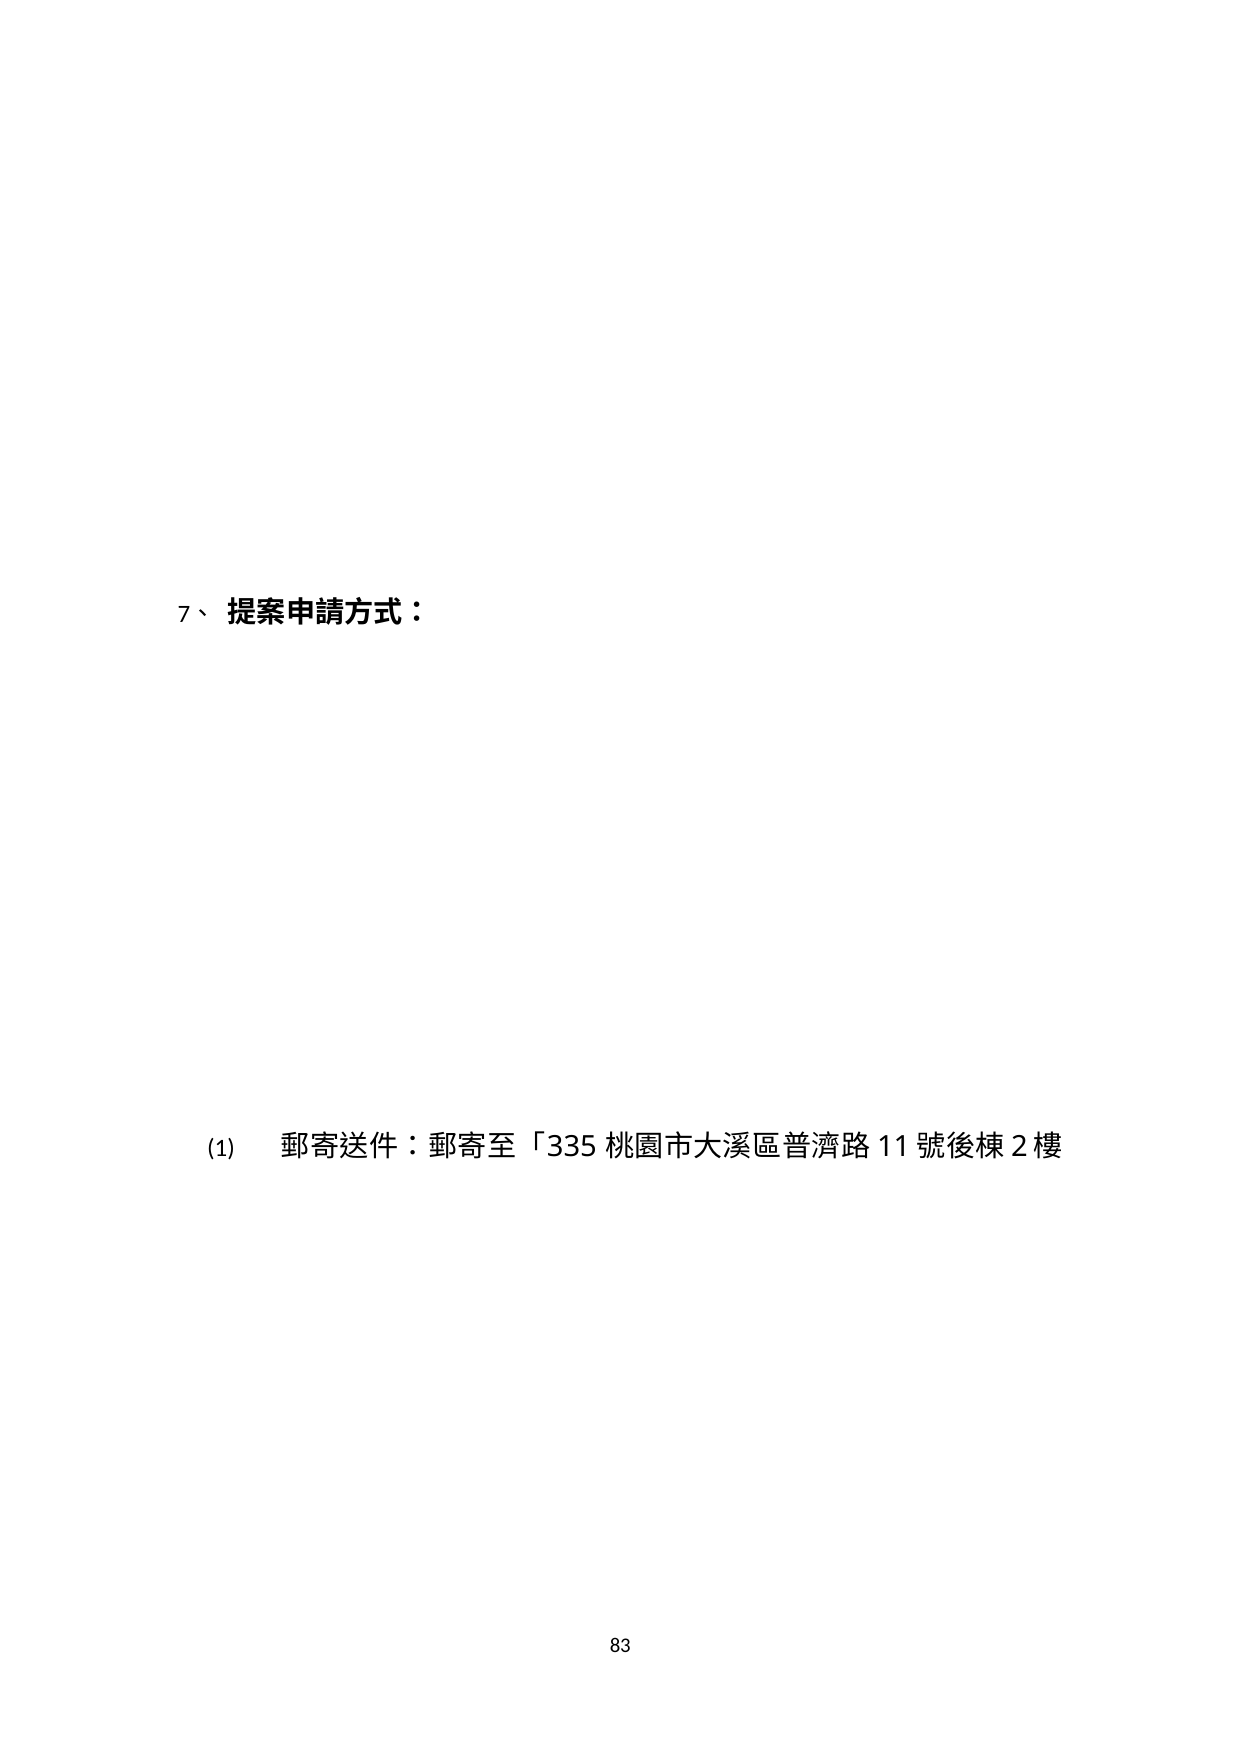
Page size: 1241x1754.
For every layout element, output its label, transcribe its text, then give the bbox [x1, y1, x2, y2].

list 提案申請方式： [177, 342, 1063, 877]
list 郵寄送件：郵寄至「335 桃園市大溪區普濟路11號後棟2樓 [207, 877, 1063, 1412]
